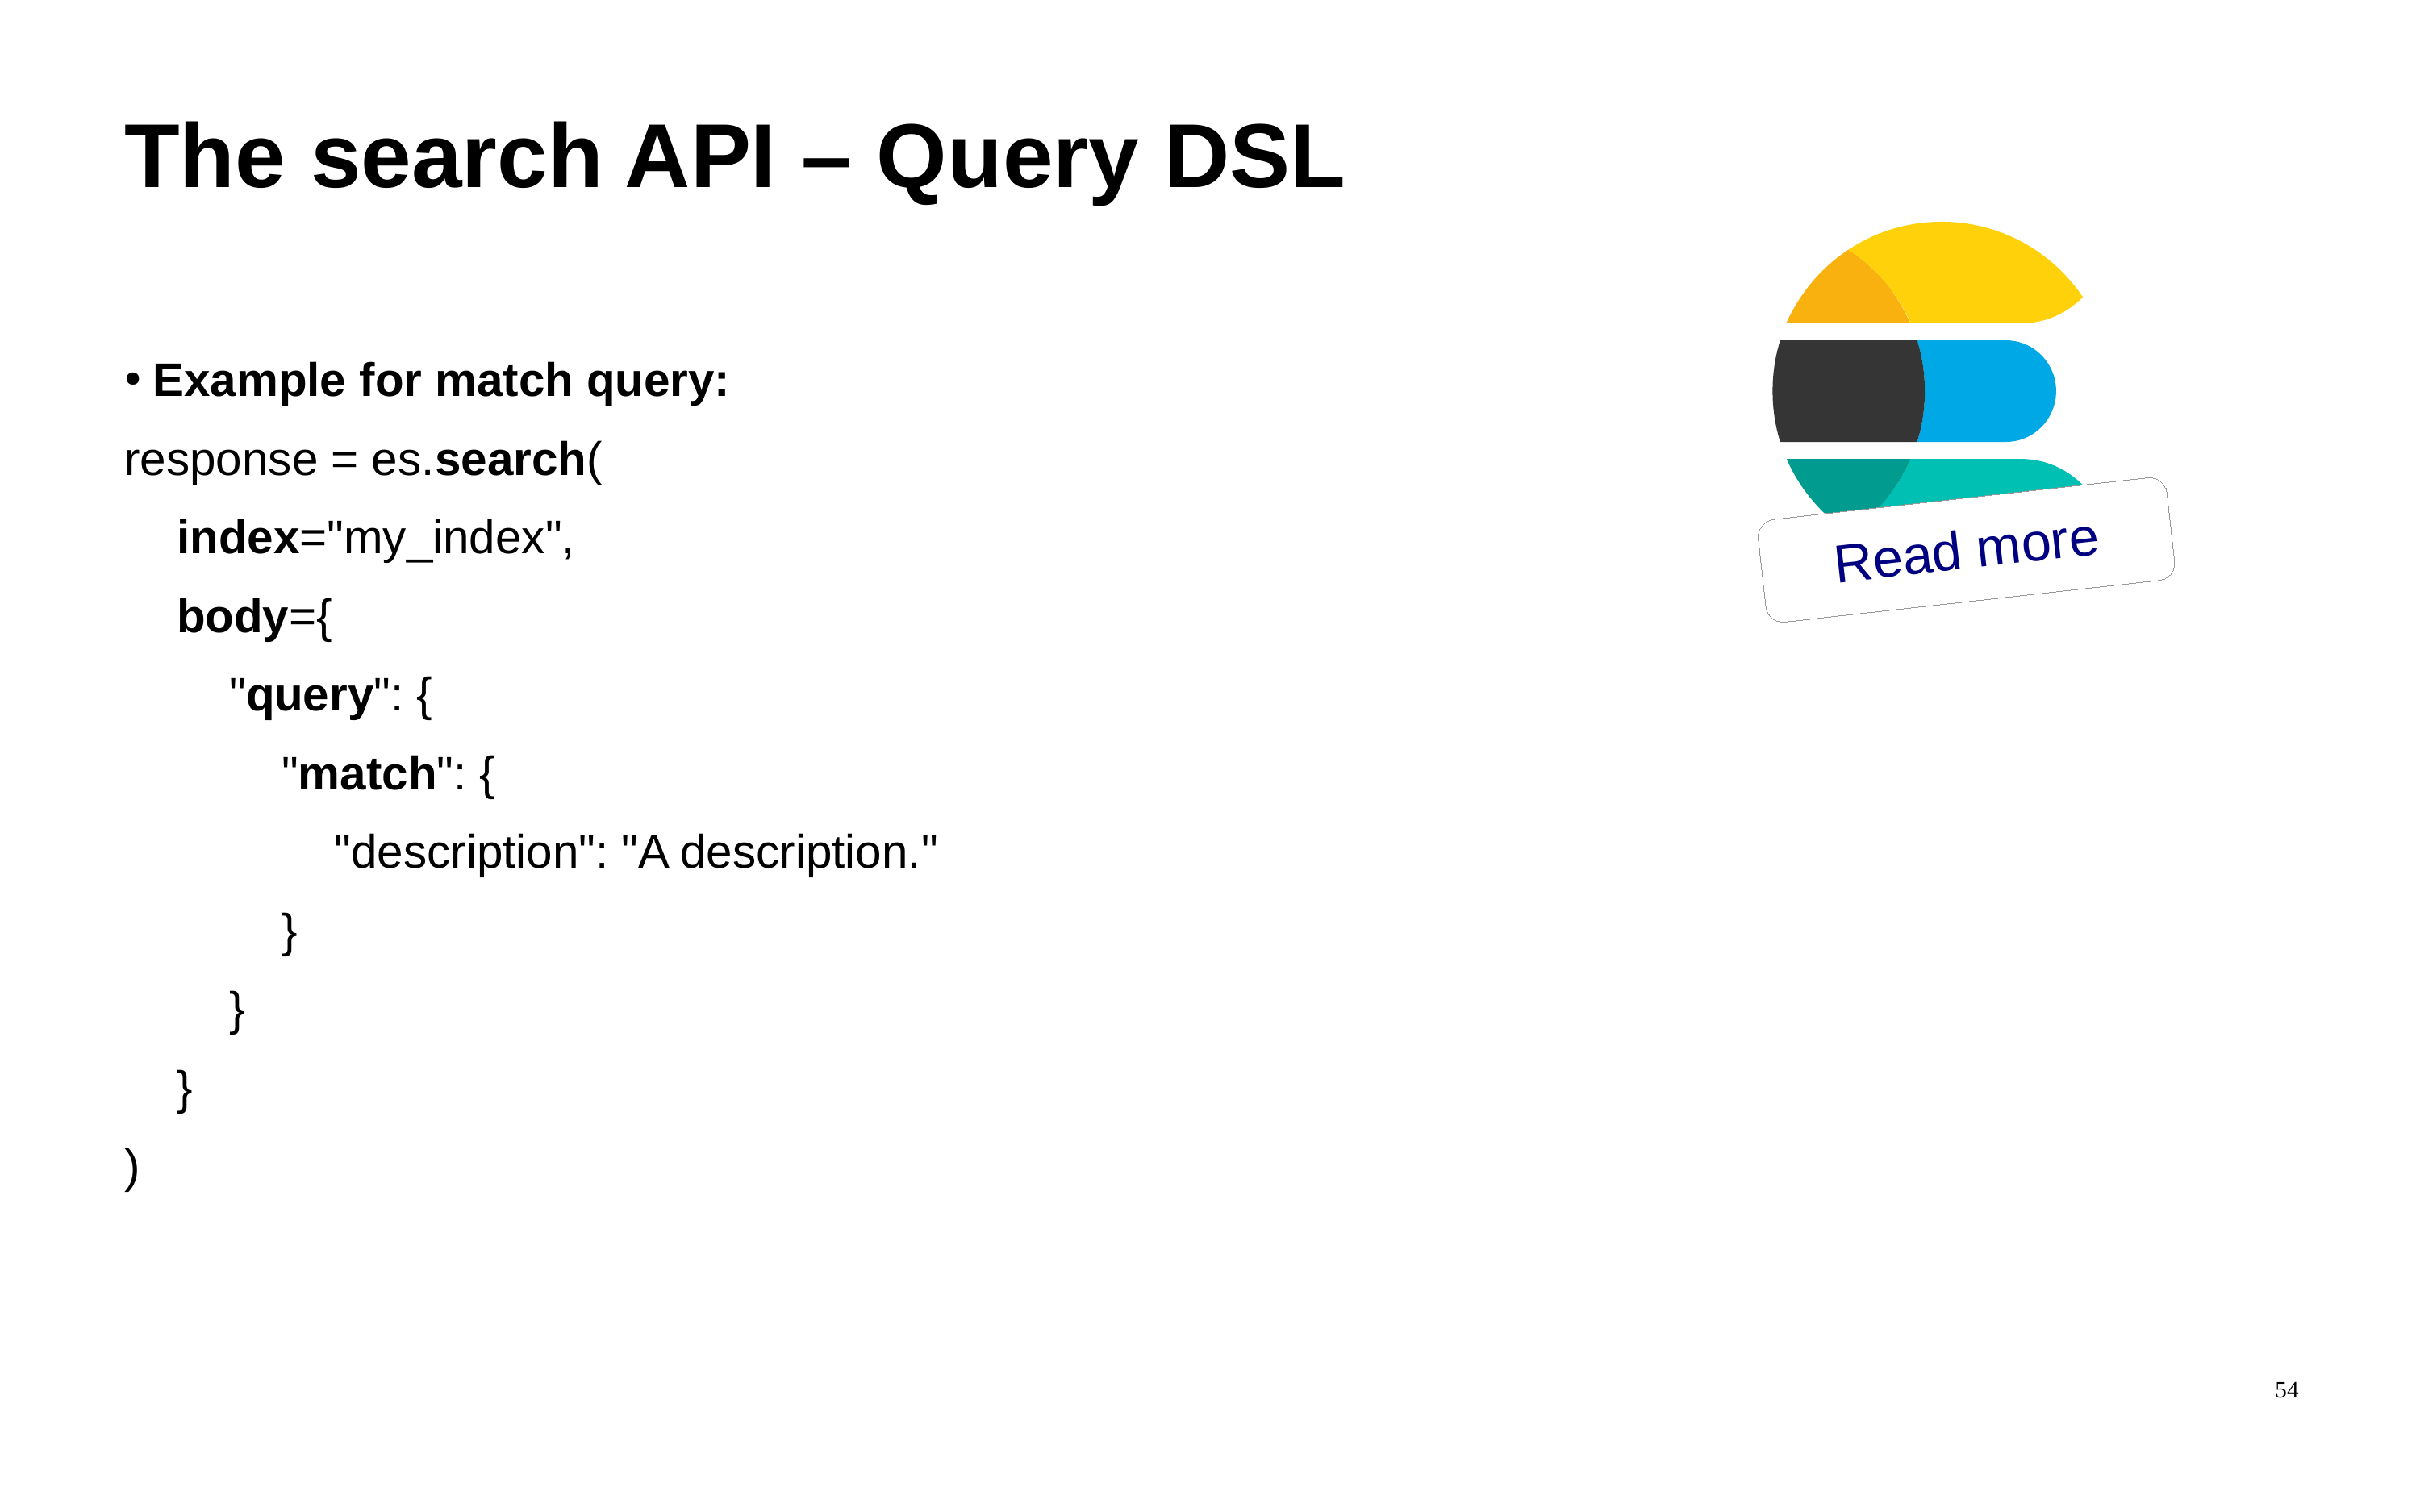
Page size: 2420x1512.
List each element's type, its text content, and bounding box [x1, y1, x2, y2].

text_box Example for match query: response = es.search( index="my_index", body={ "query": { "match": { "description": "A description." } } } ) [112, 321, 1714, 1199]
text_box The search API – Query DSL [112, 61, 1495, 251]
picture [1729, 200, 2129, 586]
text_box Read more [1758, 477, 2175, 623]
